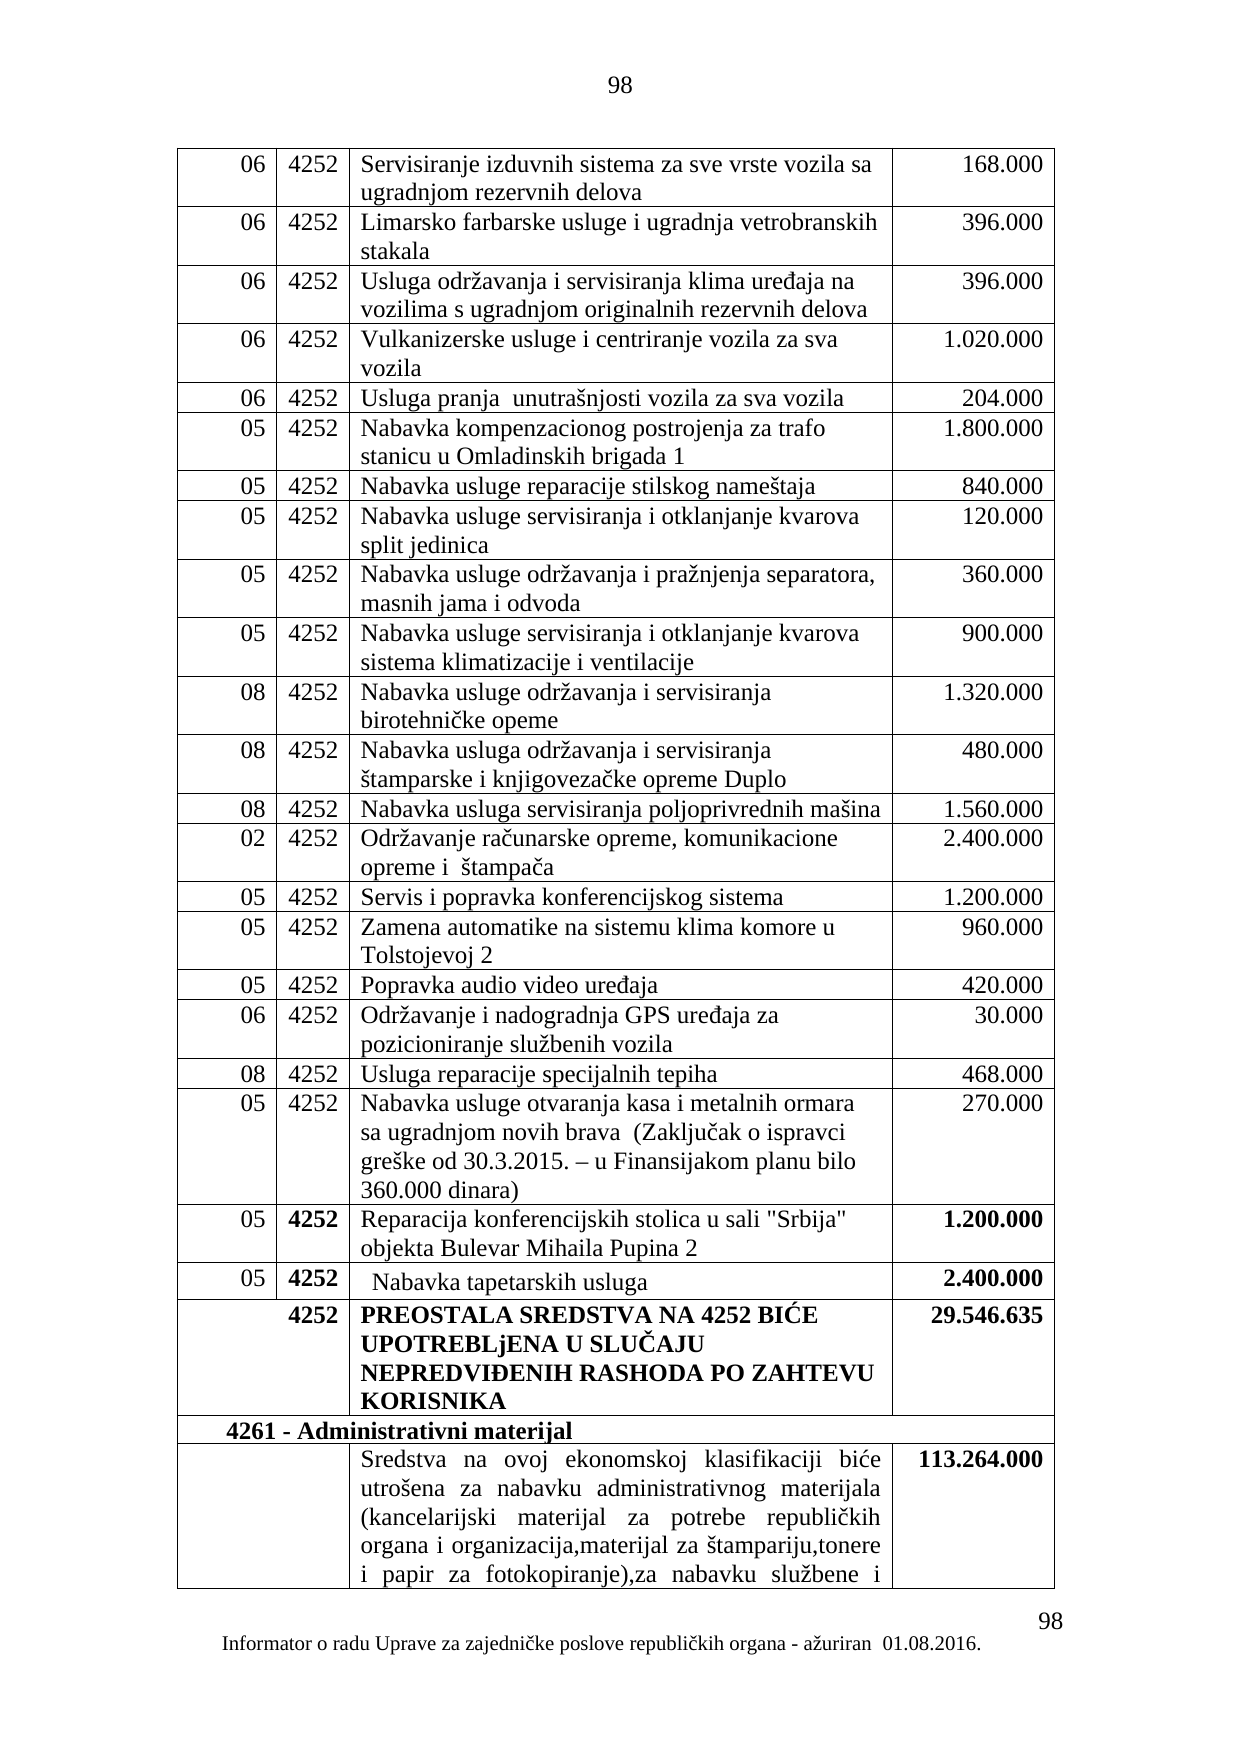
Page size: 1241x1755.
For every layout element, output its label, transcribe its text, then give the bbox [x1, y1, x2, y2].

table_cell 4252 [277, 1263, 349, 1299]
table_cell 4252 [277, 149, 349, 206]
table_cell 05 [178, 413, 276, 470]
table_cell Limarsko farbarske usluge i ugradnja vetrobranskih stakala [350, 207, 892, 265]
table_cell 05 [178, 970, 276, 999]
table_cell 4252 [277, 912, 349, 969]
table_cell 05 [178, 560, 276, 617]
table_cell Usluga pranja unutrašnjosti vozila za sva vozila [350, 383, 892, 412]
table_cell 05 [178, 618, 276, 676]
table_cell 05 [178, 882, 276, 911]
table_cell 05 [178, 1089, 276, 1203]
table_cell 204.000 [893, 383, 1054, 412]
table_cell Nabavka usluge otvaranja kasa i metalnih ormara sa ugradnjom novih brava (Zaklјučak o ispravci greške od 30.3.2015. – u Finansijakom planu bilo 360.000 dinara) [350, 1089, 892, 1203]
table_cell 4252 [277, 413, 349, 470]
table_cell Servisiranje izduvnih sistema za sve vrste vozila sa ugradnjom rezervnih delova [350, 149, 892, 206]
table_cell Nabavka kompenzacionog postrojenja za trafo stanicu u Omladinskih brigada 1 [350, 413, 892, 470]
table_cell 4252 [277, 1000, 349, 1058]
table_cell 1.020.000 [893, 324, 1054, 382]
table_cell 1.200.000 [893, 882, 1054, 911]
table_cell 420.000 [893, 970, 1054, 999]
table_cell 4252 [277, 501, 349, 558]
table_cell 4252 [277, 1205, 349, 1262]
table_cell 02 [178, 824, 276, 881]
table_cell 2.400.000 [893, 1263, 1054, 1299]
table_cell 08 [178, 794, 276, 822]
table_cell Servis i popravka konferencijskog sistema [350, 882, 892, 911]
table_cell 4252 [277, 618, 349, 676]
table_cell Zamena automatike na sistemu klima komore u Tolstojevoj 2 [350, 912, 892, 969]
table_cell 05 [178, 1263, 276, 1299]
table_cell 08 [178, 735, 276, 793]
table_cell 4252 [277, 794, 349, 822]
table_cell 900.000 [893, 618, 1054, 676]
table_cell Nabavka usluge reparacije stilskog nameštaja [350, 471, 892, 500]
table_cell 2.400.000 [893, 824, 1054, 881]
table_cell 06 [178, 266, 276, 323]
table_cell PREOSTALA SREDSTVA NA 4252 BIĆE UPOTREBLjENA U SLUČAJU NEPREDVIĐENIH RASHODA PO ZAHTEVU KORISNIKA [350, 1300, 892, 1415]
table_cell 4252 [277, 824, 349, 881]
table_cell 4252 [277, 560, 349, 617]
table_cell 4252 [277, 266, 349, 323]
table_cell 05 [178, 471, 276, 500]
table_cell Nabavka usluge servisiranja i otklanjanje kvarova split jedinica [350, 501, 892, 558]
table_cell 4252 [277, 677, 349, 734]
table_header Nabavka tapetarskih usluga [360, 1263, 892, 1299]
table_cell 4252 [277, 882, 349, 911]
table_cell 1.320.000 [893, 677, 1054, 734]
table_cell 4252 [277, 207, 349, 265]
table_cell 05 [178, 1205, 276, 1262]
table_cell Nabavka usluge servisiranja i otklanjanje kvarova sistema klimatizacije i ventilacije [350, 618, 892, 676]
table_cell Reparacija konferencijskih stolica u sali "Srbija" objekta Bulevar Mihaila Pupina 2 [350, 1205, 892, 1262]
table_cell 396.000 [893, 207, 1054, 265]
table_cell Usluga reparacije specijalnih tepiha [350, 1059, 892, 1087]
table_cell 29.546.635 [893, 1300, 1054, 1415]
table_cell Održavanje računarske opreme, komunikacione opreme i štampača [350, 824, 892, 881]
table_cell Nabavka usluga servisiranja polјoprivrednih mašina [350, 794, 892, 822]
table_cell 06 [178, 207, 276, 265]
table_cell 270.000 [893, 1089, 1054, 1203]
table_cell Nabavka usluge održavanja i servisiranja birotehničke opeme [350, 677, 892, 734]
table_cell 168.000 [893, 149, 1054, 206]
table_cell Vulkanizerske usluge i centriranje vozila za sva vozila [350, 324, 892, 382]
table_cell 1.200.000 [893, 1205, 1054, 1262]
table_cell 06 [178, 383, 276, 412]
table_cell 396.000 [893, 266, 1054, 323]
table_cell 08 [178, 677, 276, 734]
table_cell 4252 [277, 735, 349, 793]
table_cell 480.000 [893, 735, 1054, 793]
table_cell 4252 [277, 970, 349, 999]
table_cell 1.560.000 [893, 794, 1054, 822]
table_cell 06 [178, 1000, 276, 1058]
table_cell Popravka audio video uređaja [350, 970, 892, 999]
table_cell Održavanje i nadogradnja GPS uređaja za pozicioniranje službenih vozila [350, 1000, 892, 1058]
table_cell 4252 [277, 1089, 349, 1203]
table_cell 08 [178, 1059, 276, 1087]
table_cell Sredstva na ovoj ekonomskoj klasifikaciji biće utrošena za nabavku administrativnog materijala (kancelarijski materijal za potrebe republičkih organa i organizacija,materijal za štampariju,tonere i papir za fotokopiranje),za nabavku službene i [350, 1444, 892, 1588]
table_cell 360.000 [893, 560, 1054, 617]
table_cell 06 [178, 324, 276, 382]
table_cell 30.000 [893, 1000, 1054, 1058]
table_cell 05 [178, 501, 276, 558]
table_cell 06 [178, 149, 276, 206]
table_cell 05 [178, 912, 276, 969]
table_cell 468.000 [893, 1059, 1054, 1087]
table_cell 4252 [277, 383, 349, 412]
table_cell 4252 [277, 471, 349, 500]
table_cell Nabavka usluge održavanja i pražnjenja separatora, masnih jama i odvoda [350, 560, 892, 617]
table_cell [350, 1263, 892, 1299]
table_cell Nabavka usluga održavanja i servisiranja štamparske i knjigovezačke opreme Duplo [350, 735, 892, 793]
table_cell 960.000 [893, 912, 1054, 969]
table_cell Usluga održavanja i servisiranja klima uređaja na vozilima s ugradnjom originalnih rezervnih delova [350, 266, 892, 323]
table_cell 4252 [277, 324, 349, 382]
table_cell [178, 1444, 349, 1588]
table_cell 113.264.000 [893, 1444, 1054, 1588]
table_cell 4252 [277, 1059, 349, 1087]
table_cell 4252 [178, 1300, 349, 1415]
table_cell 840.000 [893, 471, 1054, 500]
table_cell 4261 - Administrativni materijal [178, 1416, 1054, 1443]
table_cell 1.800.000 [893, 413, 1054, 470]
table_cell 120.000 [893, 501, 1054, 558]
